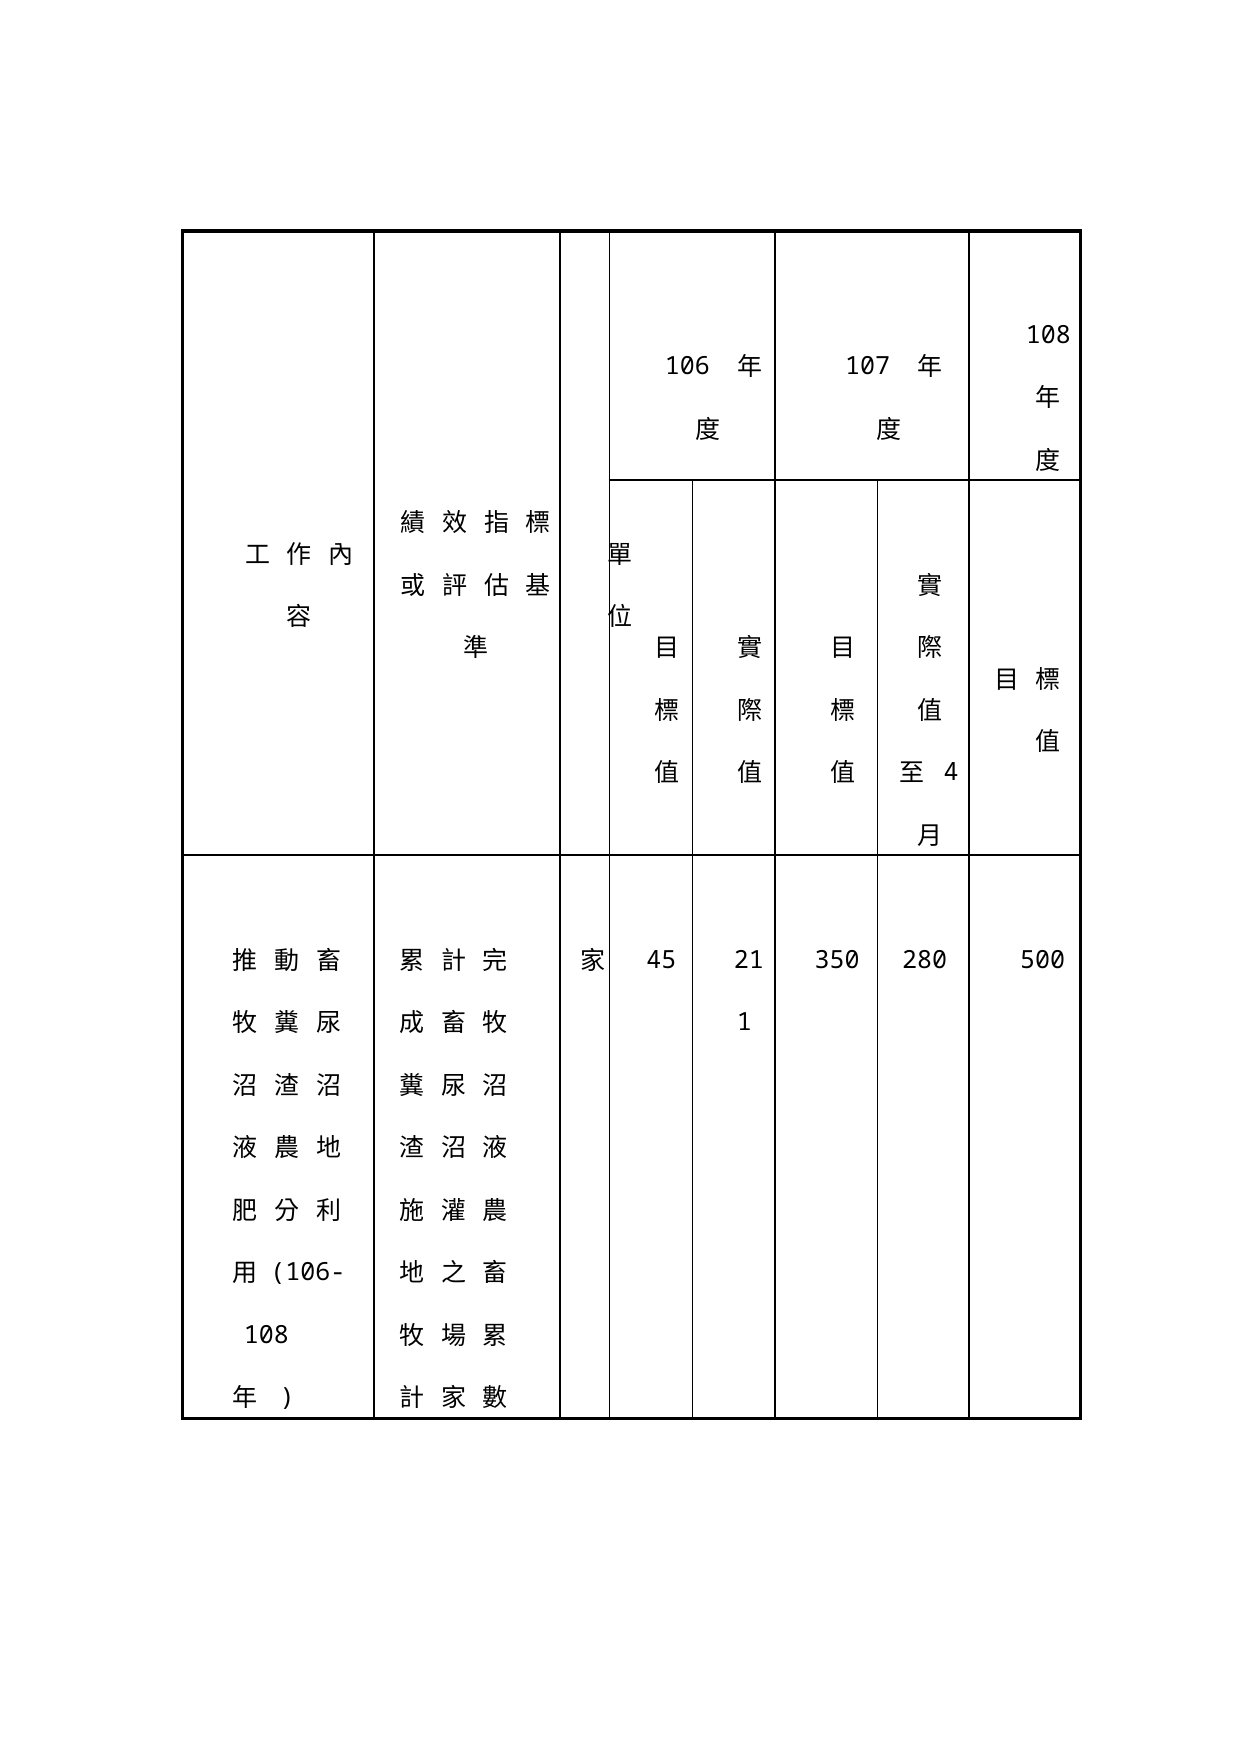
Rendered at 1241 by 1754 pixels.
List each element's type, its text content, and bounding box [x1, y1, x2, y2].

table_cell 累計完成畜牧糞尿沼渣沼液施灌農地之畜牧場累計家數 [375, 856, 559, 1417]
table_cell 目標值 [610, 481, 692, 854]
table_header 工作內容 [184, 233, 373, 854]
table_cell 目標值 [970, 481, 1079, 854]
table_cell 350 [776, 856, 877, 1417]
table_cell 實際值 [693, 481, 774, 854]
table_header 106年度 [610, 233, 774, 479]
table_header 108年度 [970, 233, 1079, 479]
table_cell 211 [693, 856, 774, 1417]
table_cell 500 [970, 856, 1079, 1417]
table_header 績效指標或評估基準 [375, 233, 559, 854]
table_cell 45 [610, 856, 692, 1417]
table_cell 家 [561, 856, 609, 1417]
table_header 107年度 [776, 233, 968, 479]
table_cell 實際值至4月 [878, 481, 968, 854]
table_cell 280 [878, 856, 968, 1417]
table_header 單位 [561, 233, 609, 854]
table_cell 推動畜牧糞尿沼渣沼液農地肥分利用(106-108年) [184, 856, 373, 1417]
table_cell 目標值 [776, 481, 877, 854]
